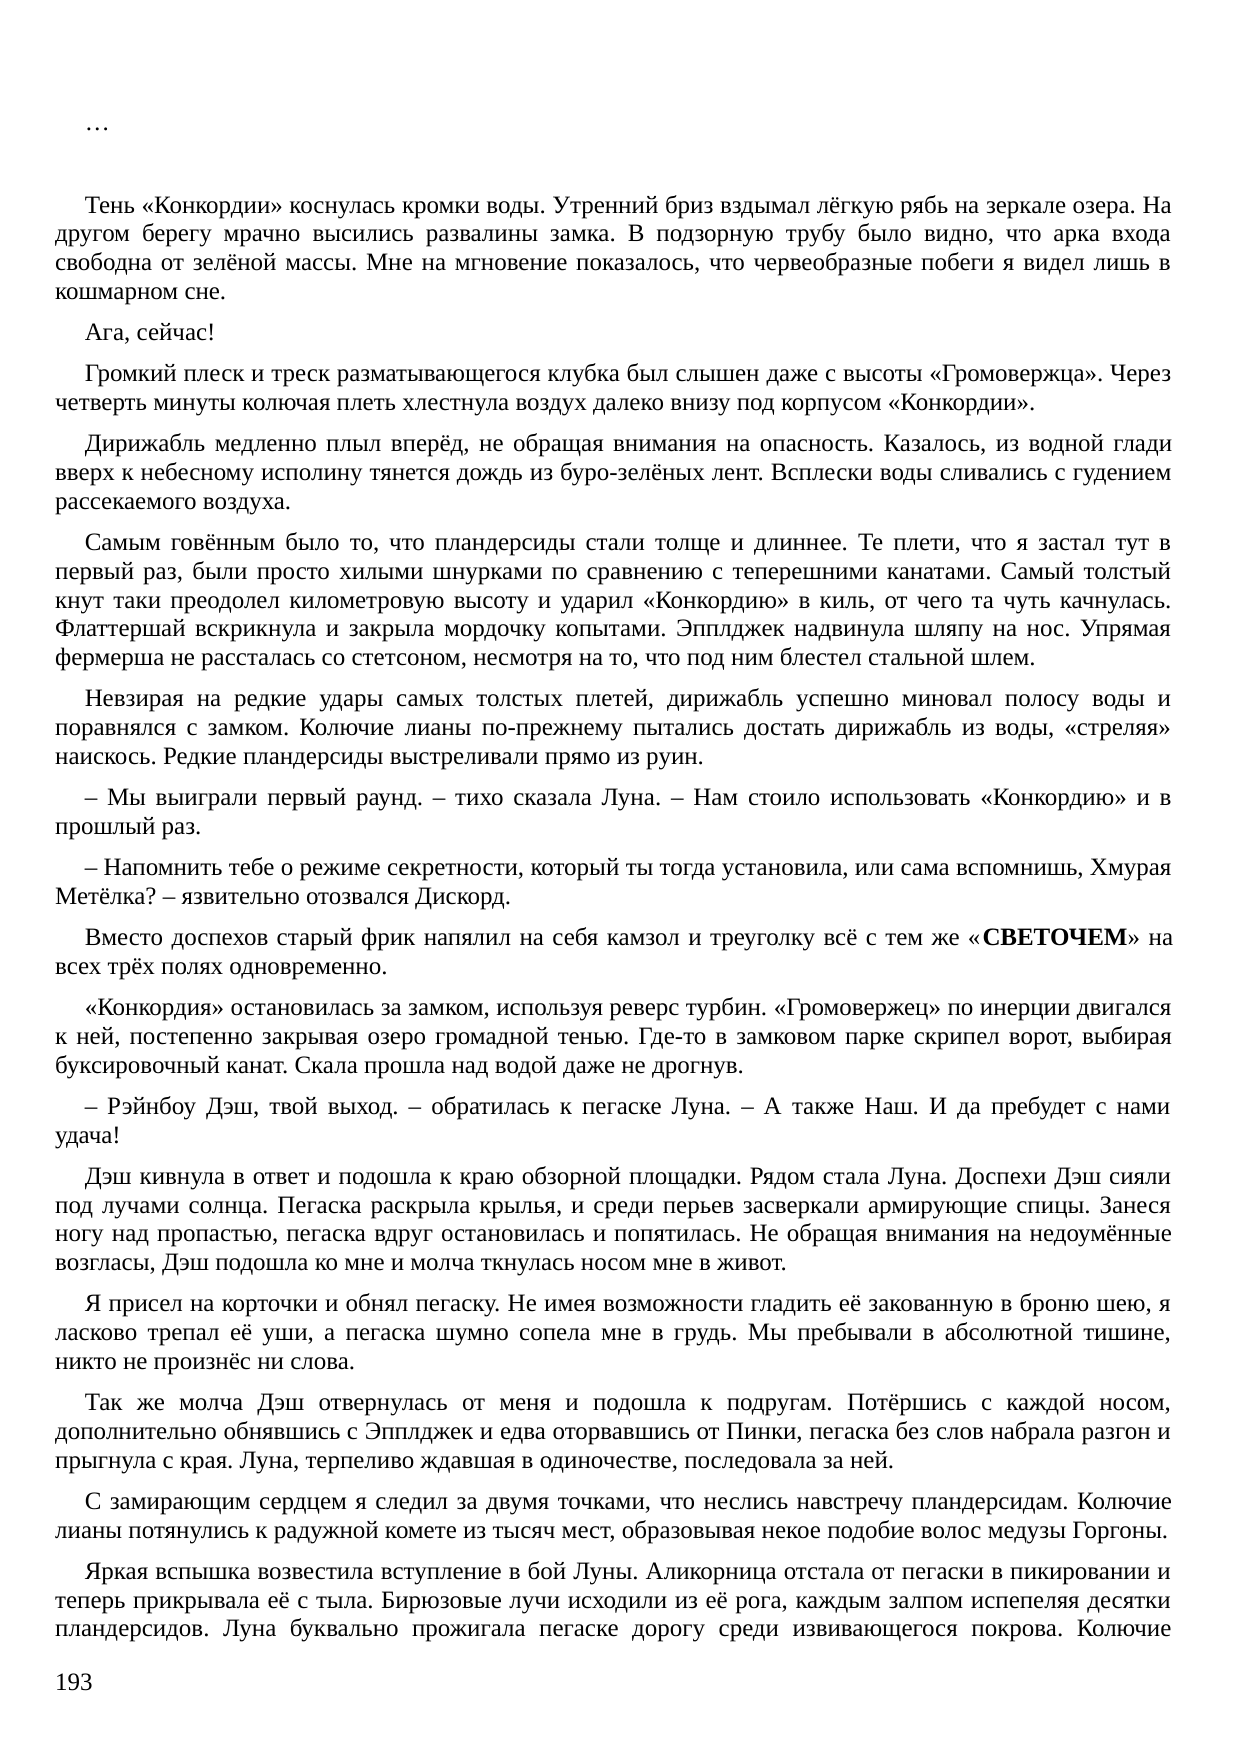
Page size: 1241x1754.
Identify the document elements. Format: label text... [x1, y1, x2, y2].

text Я присел на корточки и обнял пегаску. Не имея возможности гладить её закованную в броню шею, я ласково трепал её уши, а пегаска шумно сопела мне в грудь. Мы пребывали в абсолютной тишине, никто не произнёс ни слова. [55, 1288, 1173, 1375]
text – Рэйнбоу Дэш, твой выход. – обратилась к пегаске Луна. – А также Наш. И да пребудет с нами удача! [55, 1091, 1173, 1148]
text Ага, сейчас! [55, 317, 1173, 346]
text Вместо доспехов старый фрик напялил на себя камзол и треуголку всё с тем же «СВЕТОЧЕМ» на всех трёх полях одновременно. [55, 922, 1173, 980]
text Так же молча Дэш отвернулась от меня и подошла к подругам. Потёршись с каждой носом, дополнительно обнявшись с Эпплджек и едва оторвавшись от Пинки, пегаска без слов набрала разгон и прыгнула с края. Луна, терпеливо ждавшая в одиночестве, последовала за ней. [55, 1387, 1173, 1473]
text Дэш кивнула в ответ и подошла к краю обзорной площадки. Рядом стала Луна. Доспехи Дэш сияли под лучами солнца. Пегаска раскрыла крылья, и среди перьев засверкали армирующие спицы. Занеся ногу над пропастью, пегаска вдруг остановилась и попятилась. Не обращая внимания на недоумённые возгласы, Дэш подошла ко мне и молча ткнулась носом мне в живот. [55, 1161, 1173, 1276]
text Яркая вспышка возвестила вступление в бой Луны. Аликорница отстала от пегаски в пикировании и теперь прикрывала её с тыла. Бирюзовые лучи исходили из её рога, каждым залпом испепеляя десятки пландерсидов. Луна буквально прожигала пегаске дорогу среди извивающегося покрова. Колючие [55, 1556, 1173, 1642]
text – Напомнить тебе о режиме секретности, который ты тогда установила, или сама вспомнишь, Хмурая Метёлка? – язвительно отозвался Дискорд. [55, 852, 1173, 910]
text Громкий плеск и треск разматывающегося клубка был слышен даже с высоты «Громовержца». Через четверть минуты колючая плеть хлестнула воздух далеко внизу под корпусом «Конкордии». [55, 358, 1173, 416]
text … [55, 107, 1173, 136]
text Дирижабль медленно плыл вперёд, не обращая внимания на опасность. Казалось, из водной глади вверх к небесному исполину тянется дождь из буро-зелёных лент. Всплески воды сливались с гудением рассекаемого воздуха. [55, 428, 1173, 515]
text Тень «Конкордии» коснулась кромки воды. Утренний бриз вздымал лёгкую рябь на зеркале озера. На другом берегу мрачно высились развалины замка. В подзорную трубу было видно, что арка входа свободна от зелёной массы. Мне на мгновение показалось, что червеобразные побеги я видел лишь в кошмарном сне. [55, 190, 1173, 305]
text Невзирая на редкие удары самых толстых плетей, дирижабль успешно миновал полосу воды и поравнялся с замком. Колючие лианы по-прежнему пытались достать дирижабль из воды, «стреляя» наискось. Редкие пландерсиды выстреливали прямо из руин. [55, 683, 1173, 770]
text «Конкордия» остановилась за замком, используя реверс турбин. «Громовержец» по инерции двигался к ней, постепенно закрывая озеро громадной тенью. Где-то в замковом парке скрипел ворот, выбирая буксировочный канат. Скала прошла над водой даже не дрогнув. [55, 992, 1173, 1078]
text С замирающим сердцем я следил за двумя точками, что неслись навстречу пландерсидам. Колючие лианы потянулись к радужной комете из тысяч мест, образовывая некое подобие волос медузы Горгоны. [55, 1486, 1173, 1543]
text Самым говённым было то, что пландерсиды стали толще и длиннее. Те плети, что я застал тут в первый раз, были просто хилыми шнурками по сравнению с теперешними канатами. Самый толстый кнут таки преодолел километровую высоту и ударил «Конкордию» в киль, от чего та чуть качнулась. Флаттершай вскрикнула и закрыла мордочку копытами. Эпплджек надвинула шляпу на нос. Упрямая фермерша не рассталась со стетсоном, несмотря на то, что под ним блестел стальной шлем. [55, 527, 1173, 671]
text – Мы выиграли первый раунд. – тихо сказала Луна. – Нам стоило использовать «Конкордию» и в прошлый раз. [55, 782, 1173, 840]
